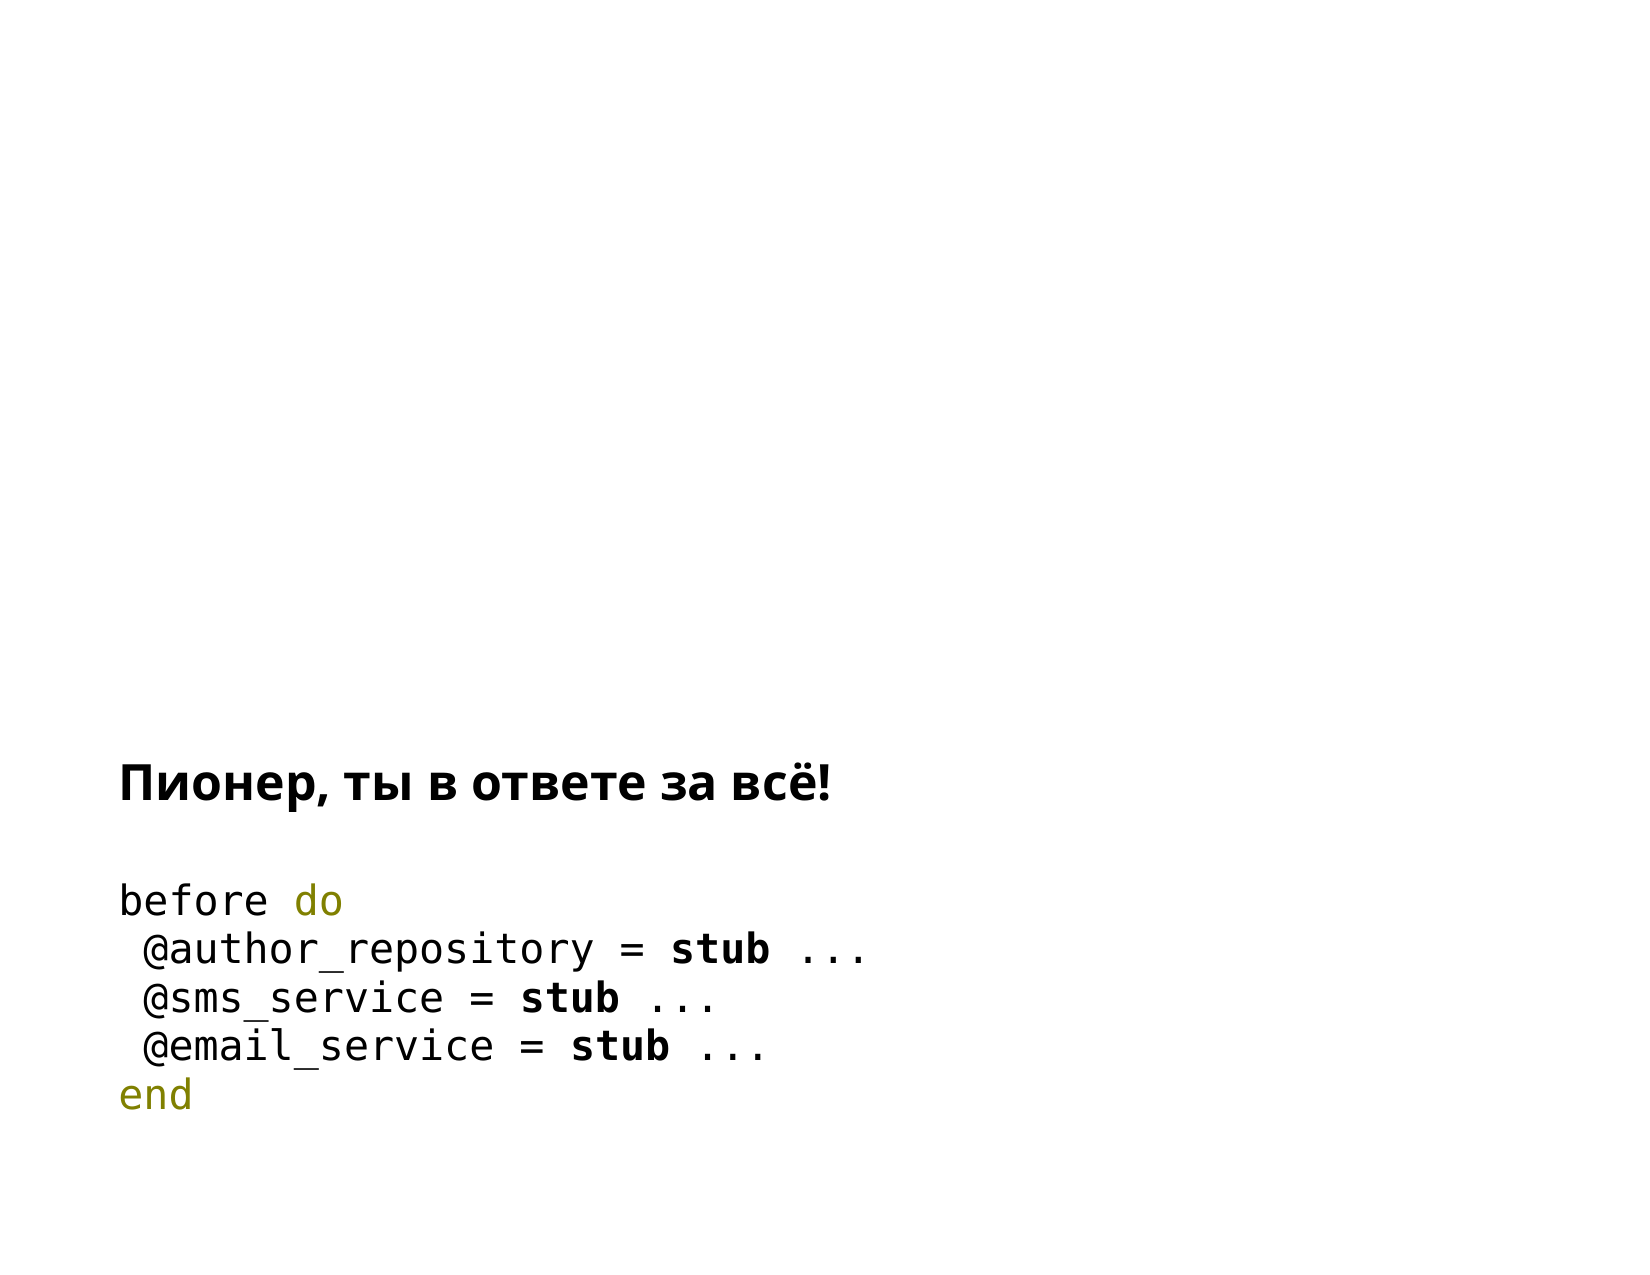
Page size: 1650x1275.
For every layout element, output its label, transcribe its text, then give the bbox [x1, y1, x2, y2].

subtitle Пионер, ты в ответе за всё! [118, 747, 1532, 815]
text before do [118, 876, 1532, 925]
text @sms_service = stub ... [118, 973, 1532, 1022]
text @email_service = stub ... [118, 1022, 1532, 1071]
text end [118, 1071, 1532, 1119]
text @author_repository = stub ... [118, 925, 1532, 973]
